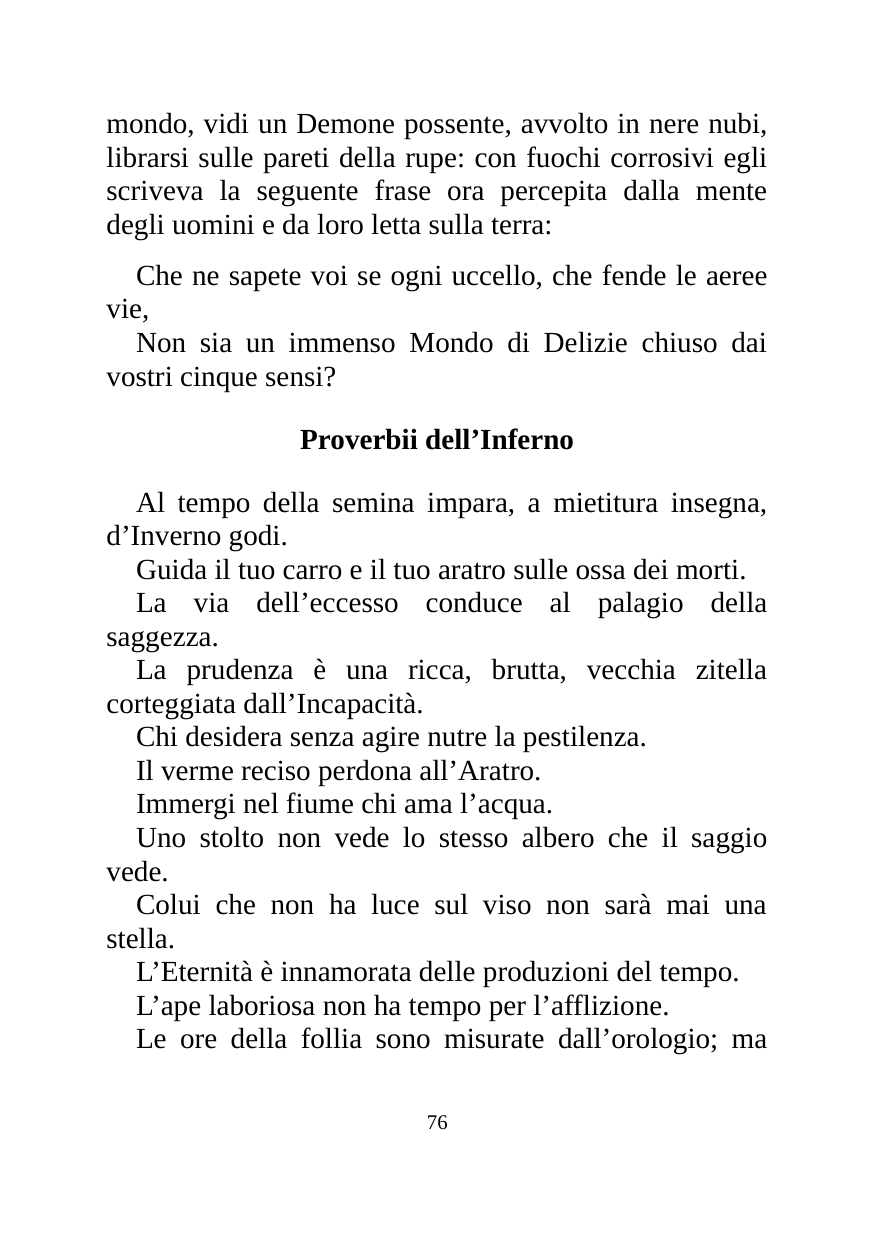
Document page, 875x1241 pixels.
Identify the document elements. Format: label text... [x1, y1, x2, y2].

text La prudenza è una ricca, brutta, vecchia zitella corteggiata dall’Incapacità. [106, 652, 768, 719]
text Immergi nel fiume chi ama l’acqua. [106, 787, 768, 820]
text Che ne sapete voi se ogni uccello, che fende le aeree vie, [106, 258, 768, 325]
text Uno stolto non vede lo stesso albero che il saggio vede. [106, 820, 768, 887]
text mondo, vidi un Demone possente, avvolto in nere nubi, librarsi sulle pareti della rupe: con fuochi corrosivi egli scriveva la seguente frase ora percepita dalla mente degli uomini e da loro letta sulla terra: [106, 106, 768, 240]
text Chi desidera senza agire nutre la pestilenza. [106, 719, 768, 753]
text L’Eternità è innamorata delle produzioni del tempo. [106, 954, 768, 988]
text Al tempo della semina impara, a mietitura insegna, d’Inverno godi. [106, 485, 768, 552]
text La via dell’eccesso conduce al palagio della saggezza. [106, 585, 768, 652]
text L’ape laboriosa non ha tempo per l’afflizione. [106, 988, 768, 1021]
text Non sia un immenso Mondo di Delizie chiuso dai vostri cinque sensi? [106, 325, 768, 392]
text Guida il tuo carro e il tuo aratro sulle ossa dei morti. [106, 552, 768, 585]
text Le ore della follia sono misurate dall’orologio; ma [106, 1021, 768, 1055]
text Il verme reciso perdona all’Aratro. [106, 753, 768, 787]
subtitle Proverbii dell’Inferno [106, 422, 768, 455]
text Colui che non ha luce sul viso non sarà mai una stella. [106, 887, 768, 954]
